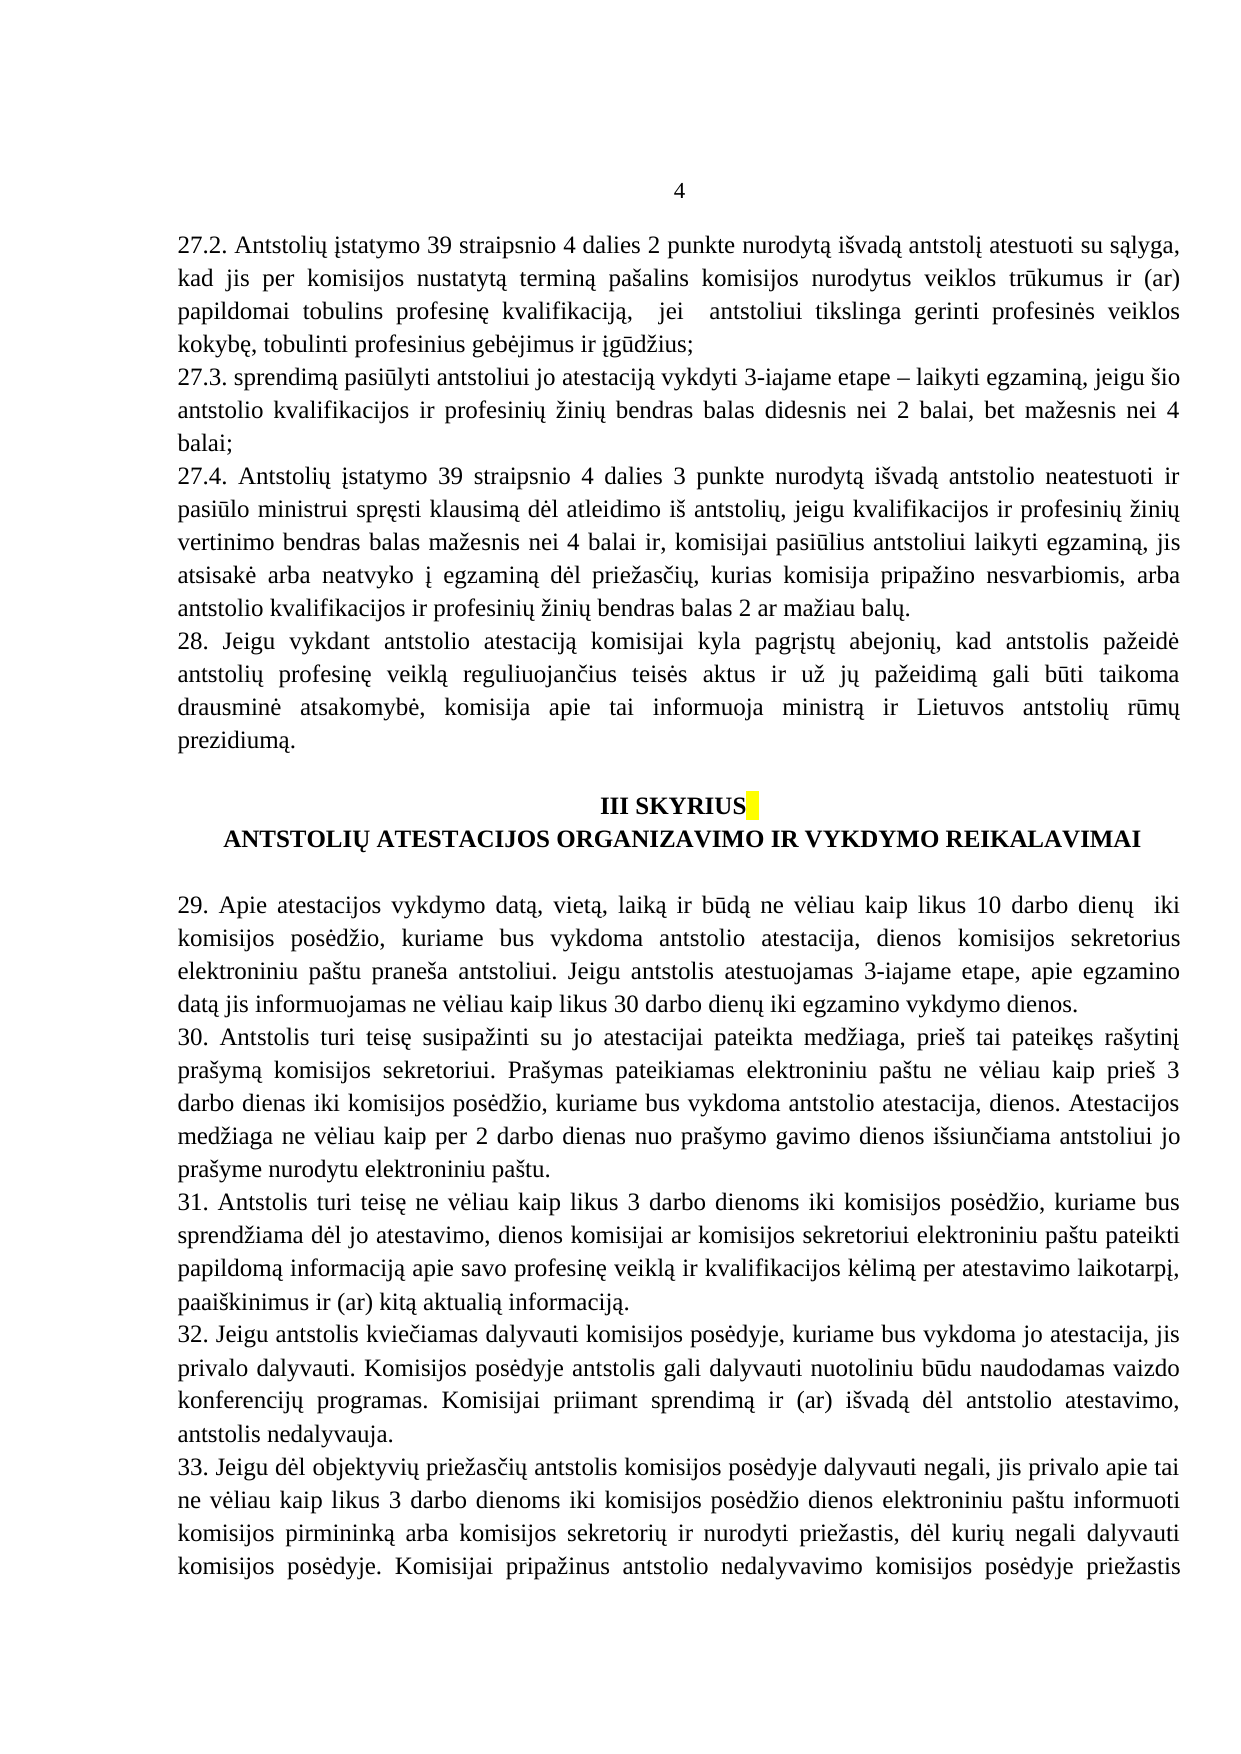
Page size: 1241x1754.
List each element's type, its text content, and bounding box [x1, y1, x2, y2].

text 29. Apie atestacijos vykdymo datą, vietą, laiką ir būdą ne vėliau kaip likus 10 darbo dienų iki komisijos posėdžio, kuriame bus vykdoma antstolio atestacija, dienos komisijos sekretorius elektroniniu paštu praneša antstoliui. Jeigu antstolis atestuojamas 3-iajame etape, apie egzamino datą jis informuojamas ne vėliau kaip likus 30 darbo dienų iki egzamino vykdymo dienos. [177, 890, 1181, 1018]
text 31. Antstolis turi teisę ne vėliau kaip likus 3 darbo dienoms iki komisijos posėdžio, kuriame bus sprendžiama dėl jo atestavimo, dienos komisijai ar komisijos sekretoriui elektroniniu paštu pateikti papildomą informaciją apie savo profesinę veiklą ir kvalifikacijos kėlimą per atestavimo laikotarpį, paaiškinimus ir (ar) kitą aktualią informaciją. [177, 1187, 1181, 1315]
text 27.2. Antstolių įstatymo 39 straipsnio 4 dalies 2 punkte nurodytą išvadą antstolį atestuoti su sąlyga, kad jis per komisijos nustatytą terminą pašalins komisijos nurodytus veiklos trūkumus ir (ar) papildomai tobulins profesinę kvalifikaciją, jei antstoliui tikslinga gerinti profesinės veiklos kokybę, tobulinti profesinius gebėjimus ir įgūdžius; [177, 230, 1181, 358]
text 32. Jeigu antstolis kviečiamas dalyvauti komisijos posėdyje, kuriame bus vykdoma jo atestacija, jis privalo dalyvauti. Komisijos posėdyje antstolis gali dalyvauti nuotoliniu būdu naudodamas vaizdo konferencijų programas. Komisijai priimant sprendimą ir (ar) išvadą dėl antstolio atestavimo, antstolis nedalyvauja. [177, 1319, 1181, 1447]
text 30. Antstolis turi teisę susipažinti su jo atestacijai pateikta medžiaga, prieš tai pateikęs rašytinį prašymą komisijos sekretoriui. Prašymas pateikiamas elektroniniu paštu ne vėliau kaip prieš 3 darbo dienas iki komisijos posėdžio, kuriame bus vykdoma antstolio atestacija, dienos. Atestacijos medžiaga ne vėliau kaip per 2 darbo dienas nuo prašymo gavimo dienos išsiunčiama antstoliui jo prašyme nurodytu elektroniniu paštu. [177, 1022, 1181, 1183]
text 33. Jeigu dėl objektyvių priežasčių antstolis komisijos posėdyje dalyvauti negali, jis privalo apie tai ne vėliau kaip likus 3 darbo dienoms iki komisijos posėdžio dienos elektroniniu paštu informuoti komisijos pirmininką arba komisijos sekretorių ir nurodyti priežastis, dėl kurių negali dalyvauti komisijos posėdyje. Komisijai pripažinus antstolio nedalyvavimo komisijos posėdyje priežastis [177, 1452, 1181, 1579]
text 27.3. sprendimą pasiūlyti antstoliui jo atestaciją vykdyti 3-iajame etape – laikyti egzaminą, jeigu šio antstolio kvalifikacijos ir profesinių žinių bendras balas didesnis nei 2 balai, bet mažesnis nei 4 balai; [177, 362, 1181, 457]
text III SKYRIUS [177, 791, 1181, 820]
text ANTSTOLIŲ ATESTACIJOS organizavimo ir vykdymo reikalavimai [177, 824, 1181, 853]
text 28. Jeigu vykdant antstolio atestaciją komisijai kyla pagrįstų abejonių, kad antstolis pažeidė antstolių profesinę veiklą reguliuojančius teisės aktus ir už jų pažeidimą gali būti taikoma drausminė atsakomybė, komisija apie tai informuoja ministrą ir Lietuvos antstolių rūmų prezidiumą. [177, 626, 1181, 754]
text 27.4. Antstolių įstatymo 39 straipsnio 4 dalies 3 punkte nurodytą išvadą antstolio neatestuoti ir pasiūlo ministrui spręsti klausimą dėl atleidimo iš antstolių, jeigu kvalifikacijos ir profesinių žinių vertinimo bendras balas mažesnis nei 4 balai ir, komisijai pasiūlius antstoliui laikyti egzaminą, jis atsisakė arba neatvyko į egzaminą dėl priežasčių, kurias komisija pripažino nesvarbiomis, arba antstolio kvalifikacijos ir profesinių žinių bendras balas 2 ar mažiau balų. [177, 461, 1181, 622]
